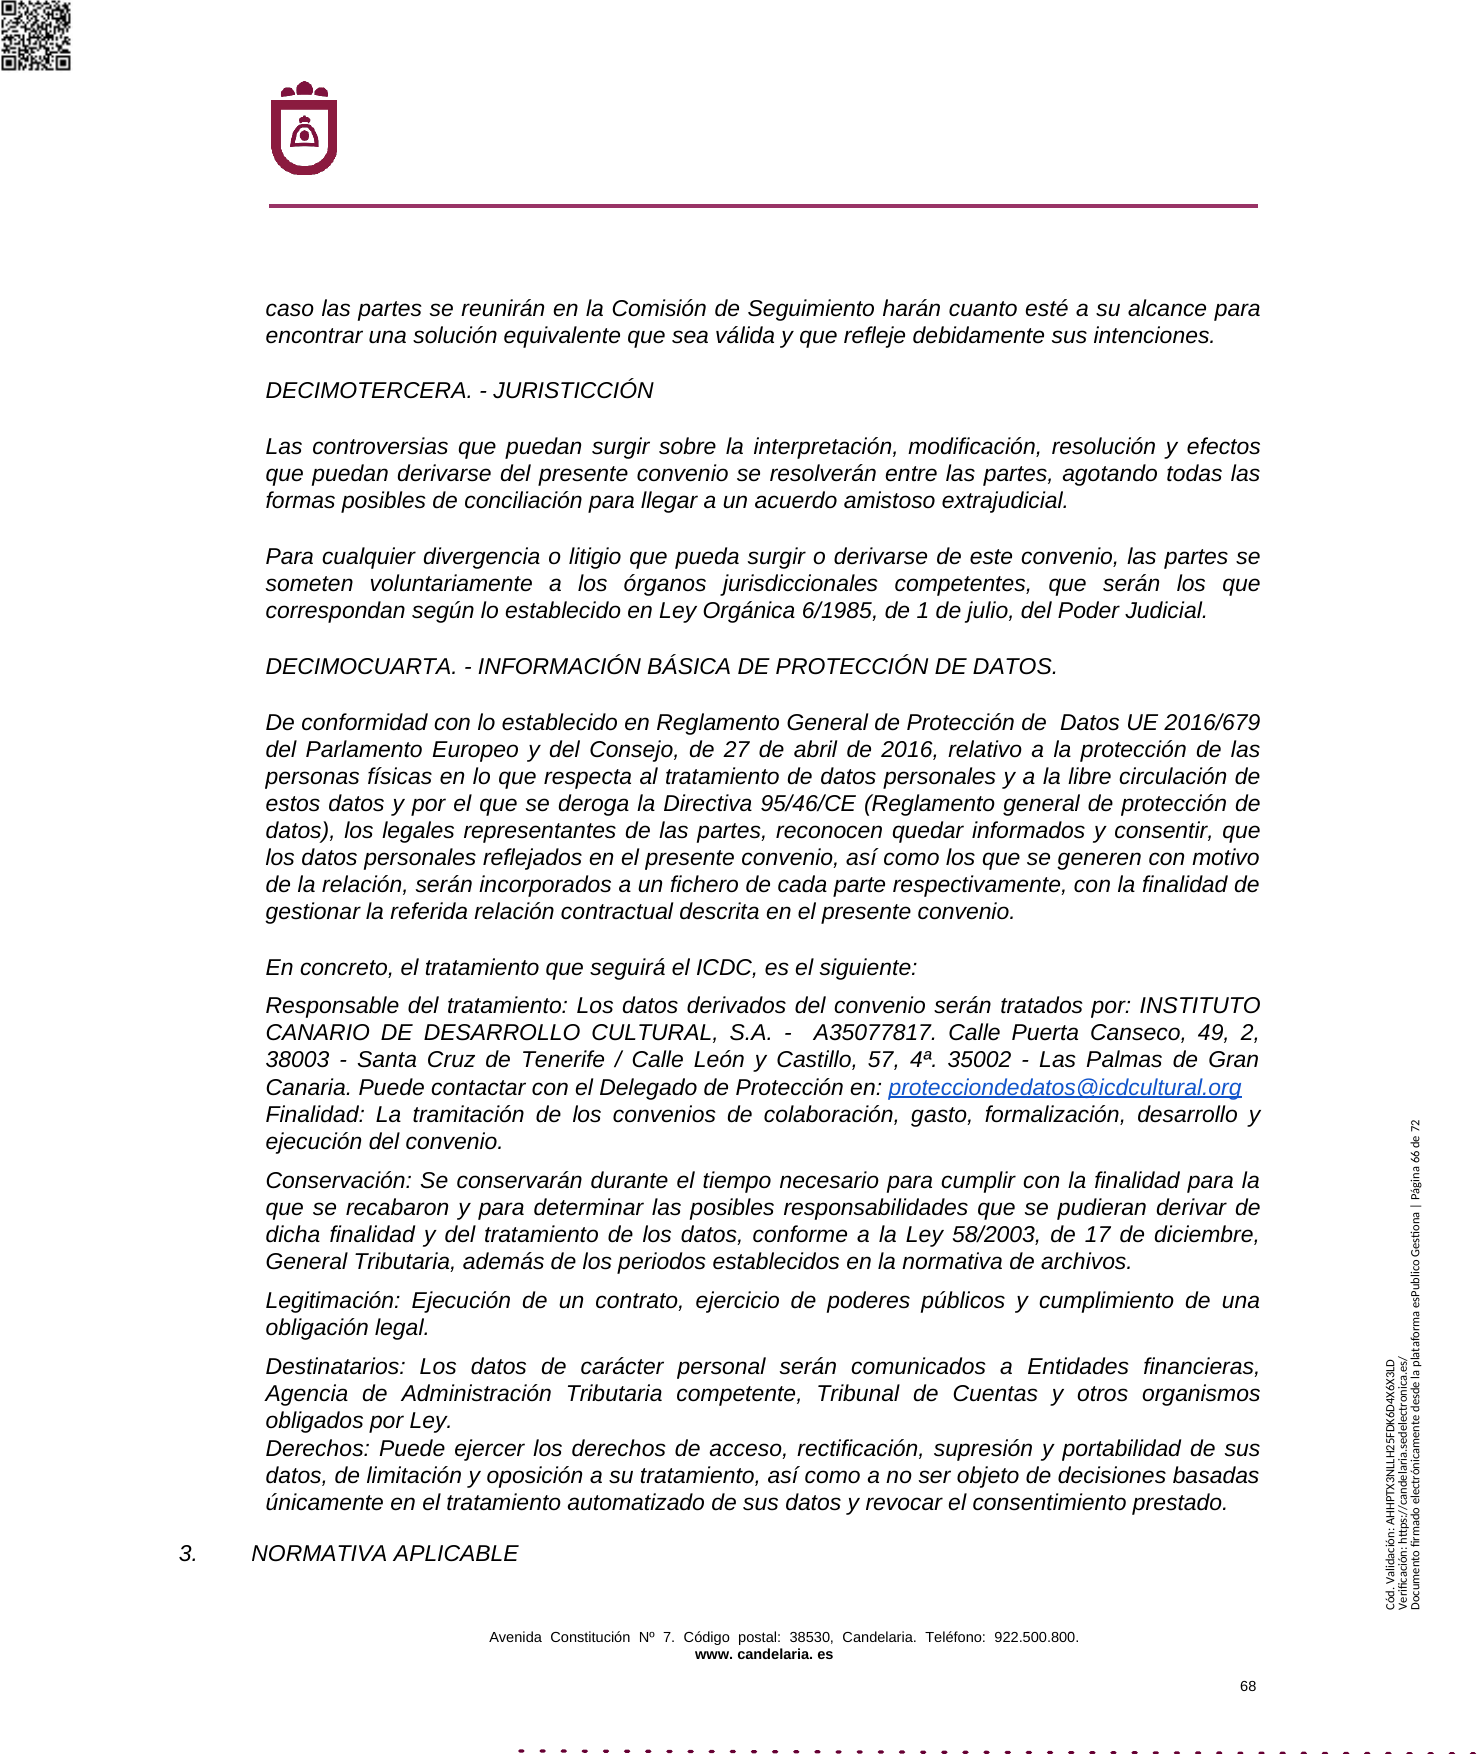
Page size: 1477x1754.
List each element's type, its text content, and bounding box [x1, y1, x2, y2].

text Finalidad: La tramitación de los convenios de colaboración, gasto, formalización, desarrollo y ejecución del convenio. [265, 1101, 1263, 1154]
text De conformidad con lo establecido en Reglamento General de Protección de Datos UE 2016/679 del Parlamento Europeo y del Consejo, de 27 de abril de 2016, relativo a la protección de las personas físicas en lo que respecta al tratamiento de datos personales y a la libre circulación de estos datos y por el que se deroga la Directiva 95/46/CE (Reglamento general de protección de datos), los legales representantes de las partes, reconocen quedar informados y consentir, que los datos personales reflejados en el presente convenio, así como los que se generen con motivo de la relación, serán incorporados a un fichero de cada parte respectivamente, con la finalidad de gestionar la referida relación contractual descrita en el presente convenio. [265, 709, 1263, 925]
text DECIMOCUARTA. - INFORMACIÓN BÁSICA DE PROTECCIÓN DE DATOS. [265, 653, 1263, 679]
text caso las partes se reunirán en la Comisión de Seguimiento harán cuanto esté a su alcance para encontrar una solución equivalente que sea válida y que refleje debidamente sus intenciones. [265, 295, 1263, 348]
text Conservación: Se conservarán durante el tiempo necesario para cumplir con la finalidad para la que se recabaron y para determinar las posibles responsabilidades que se pudieran derivar de dicha finalidad y del tratamiento de los datos, conforme a la Ley 58/2003, de 17 de diciembre, General Tributaria, además de los periodos establecidos en la normativa de archivos. [265, 1167, 1263, 1274]
text DECIMOTERCERA. - JURISTICCIÓN [265, 377, 1263, 404]
text En concreto, el tratamiento que seguirá el ICDC, es el siguiente: [265, 954, 1263, 980]
text Las controversias que puedan surgir sobre la interpretación, modificación, resolución y efectos que puedan derivarse del presente convenio se resolverán entre las partes, agotando todas las formas posibles de conciliación para llegar a un acuerdo amistoso extrajudicial. [265, 433, 1263, 514]
text Destinatarios: Los datos de carácter personal serán comunicados a Entidades financieras, Agencia de Administración Tributaria competente, Tribunal de Cuentas y otros organismos obligados por Ley. [265, 1353, 1263, 1433]
text Responsable del tratamiento: Los datos derivados del convenio serán tratados por: INSTITUTO CANARIO DE DESARROLLO CULTURAL, S.A. - A35077817. Calle Puerta Canseco, 49, 2, 38003 - Santa Cruz de Tenerife / Calle León y Castillo, 57, 4ª. 35002 - Las Palmas de Gran Canaria. Puede contactar con el Delegado de Protección en: protecciondedatos@icdcultural.org [265, 992, 1263, 1100]
text Legitimación: Ejecución de un contrato, ejercicio de poderes públicos y cumplimiento de una obligación legal. [265, 1287, 1263, 1340]
list NORMATIVA APLICABLE [179, 1540, 1263, 1566]
text Derechos: Puede ejercer los derechos de acceso, rectificación, supresión y portabilidad de sus datos, de limitación y oposición a su tratamiento, así como a no ser objeto de decisiones basadas únicamente en el tratamiento automatizado de sus datos y revocar el consentimiento prestado. [265, 1434, 1263, 1515]
text Para cualquier divergencia o litigio que pueda surgir o derivarse de este convenio, las partes se someten voluntariamente a los órganos jurisdiccionales competentes, que serán los que correspondan según lo establecido en Ley Orgánica 6/1985, de 1 de julio, del Poder Judicial. [265, 543, 1263, 624]
